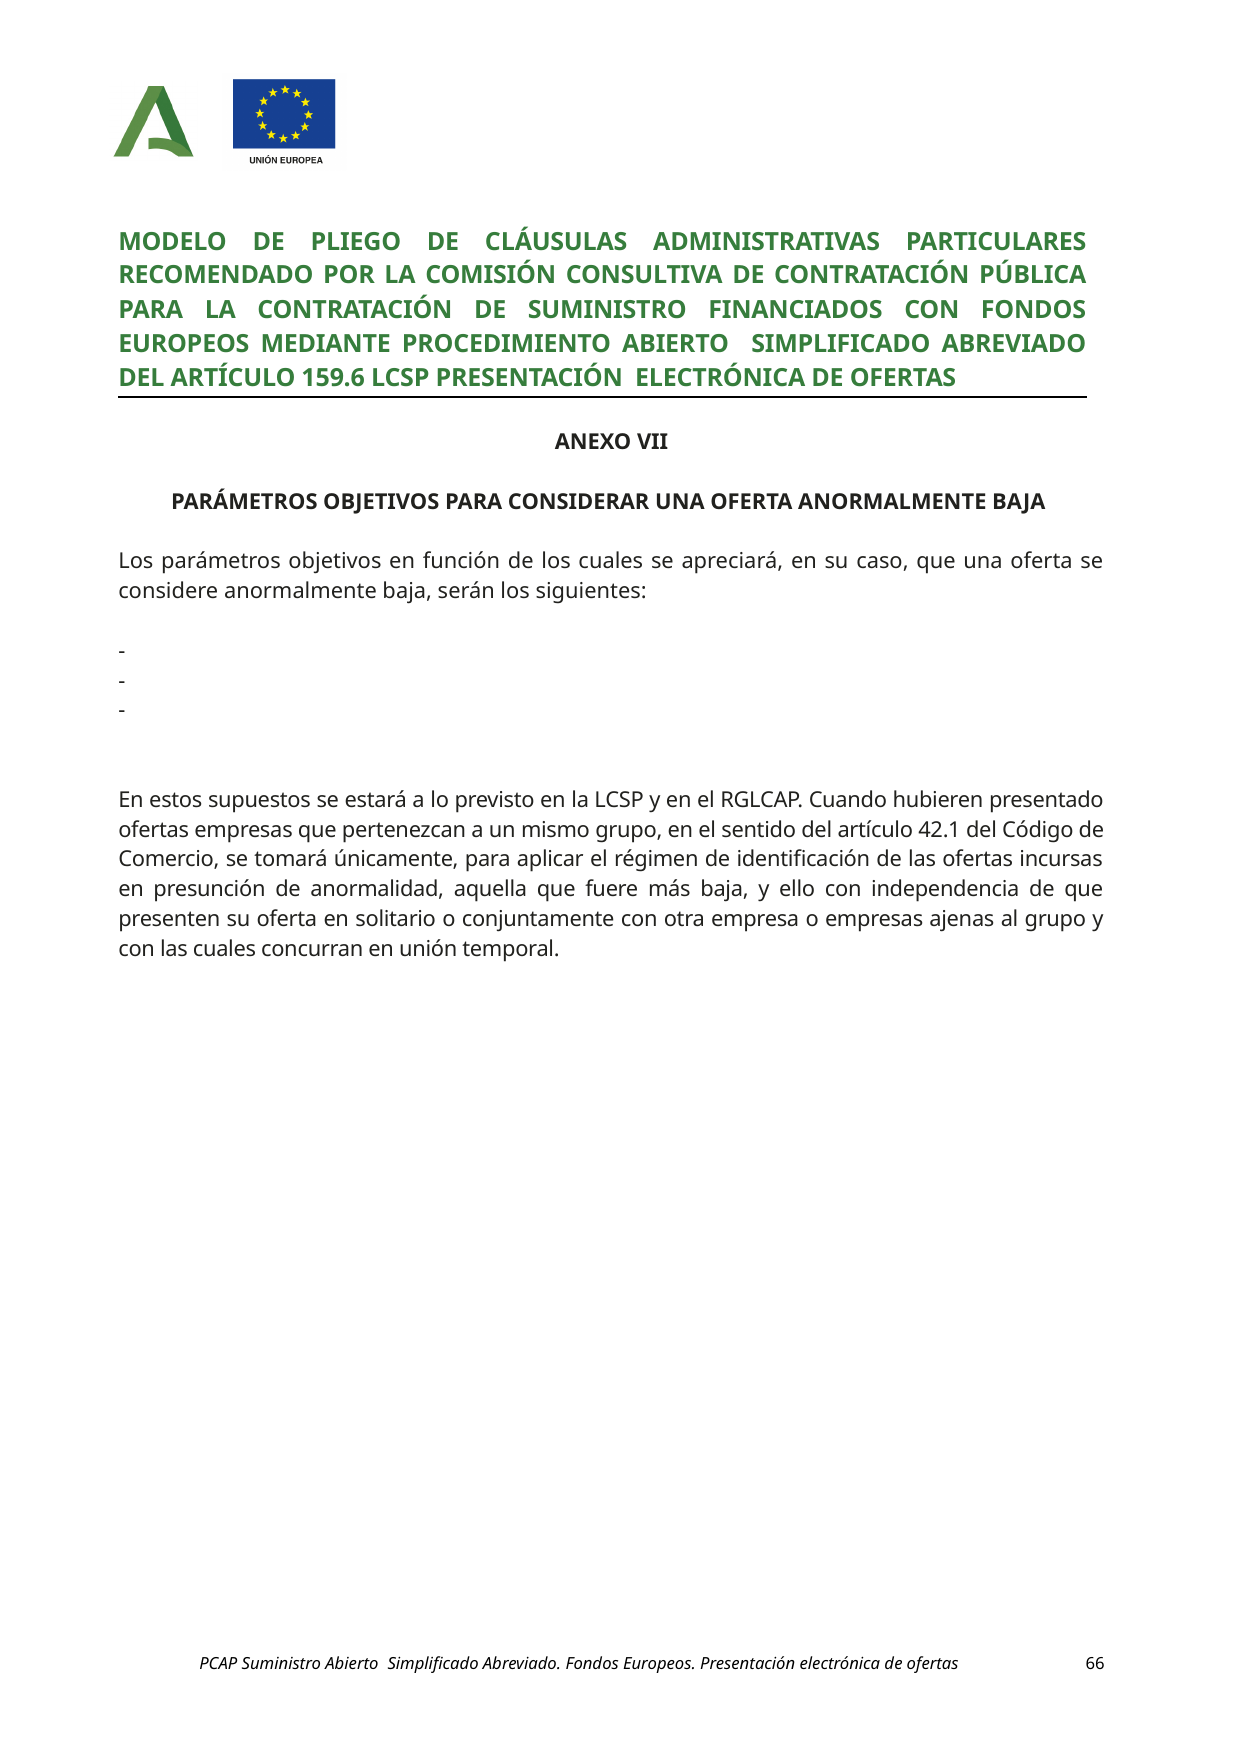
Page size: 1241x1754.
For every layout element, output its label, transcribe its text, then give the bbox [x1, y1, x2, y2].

text En estos supuestos se estará a lo previsto en la LCSP y en el RGLCAP. Cuando hubieren presentado ofertas empresas que pertenezcan a un mismo grupo, en el sentido del artículo 42.1 del Código de Comercio, se tomará únicamente, para aplicar el régimen de identificación de las ofertas incursas en presunción de anormalidad, aquella que fuere más baja, y ello con independencia de que presenten su oferta en solitario o conjuntamente con otra empresa o empresas ajenas al grupo y con las cuales concurran en unión temporal. [118, 784, 1104, 963]
picture [221, 73, 347, 171]
picture [109, 81, 198, 161]
text ANEXO VII [118, 426, 1104, 456]
text - [118, 665, 1104, 694]
text MODELO DE PLIEGO DE CLÁUSULAS ADMINISTRATIVAS PARTICULARES RECOMENDADO POR LA COMISIÓN CONSULTIVA DE CONTRATACIÓN PÚBLICA PARA LA CONTRATACIÓN DE SUMINISTRO FINANCIADOS CON FONDOS EUROPEOS MEDIANTE PROCEDIMIENTO ABIERTO SIMPLIFICADO ABREVIADO DEL ARTÍCULO 159.6 LCSP PRESENTACIÓN ELECTRÓNICA DE OFERTAS [118, 223, 1087, 396]
text PARÁMETROS OBJETIVOS PARA CONSIDERAR UNA OFERTA ANORMALMENTE BAJA [118, 486, 1104, 516]
text - [118, 694, 1104, 724]
text Los parámetros objetivos en función de los cuales se apreciará, en su caso, que una oferta se considere anormalmente baja, serán los siguientes: [118, 546, 1104, 605]
text - [118, 635, 1104, 665]
